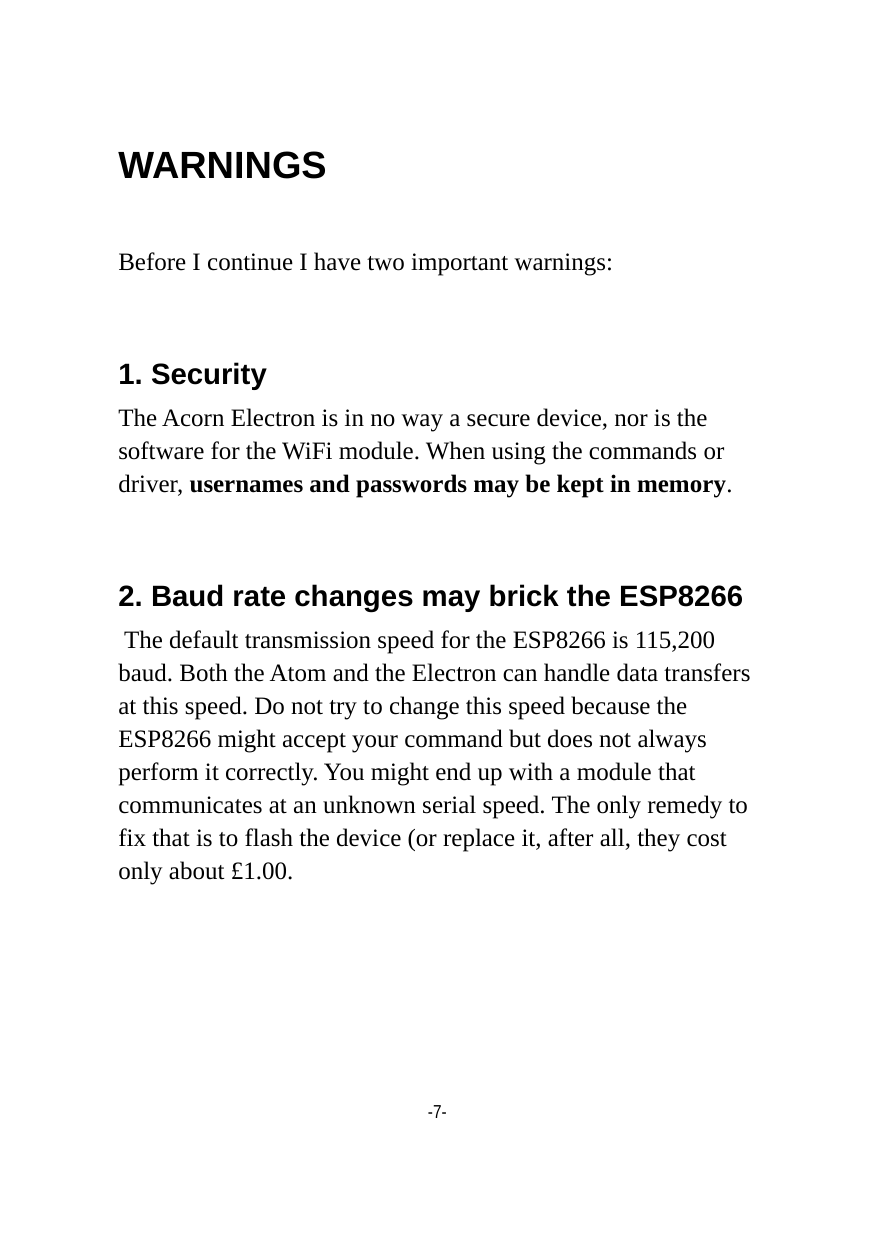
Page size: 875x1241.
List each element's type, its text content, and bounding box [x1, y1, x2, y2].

text The Acorn Electron is in no way a secure device, nor is the software for the WiFi module. When using the commands or driver, usernames and passwords may be kept in memory. [118, 403, 756, 498]
subtitle 1. Security [118, 357, 756, 390]
text The default transmission speed for the ESP8266 is 115,200 baud. Both the Atom and the Electron can handle data transfers at this speed. Do not try to change this speed because the ESP8266 might accept your command but does not always perform it correctly. You might end up with a module that communicates at an unknown serial speed. The only remedy to fix that is to flash the device (or replace it, after all, they cost only about £1.00. [118, 625, 756, 885]
subtitle 2. Baud rate changes may brick the ESP8266 [118, 579, 756, 612]
subtitle WARNINGS [118, 143, 756, 187]
text Before I continue I have two important warnings: [118, 247, 756, 276]
